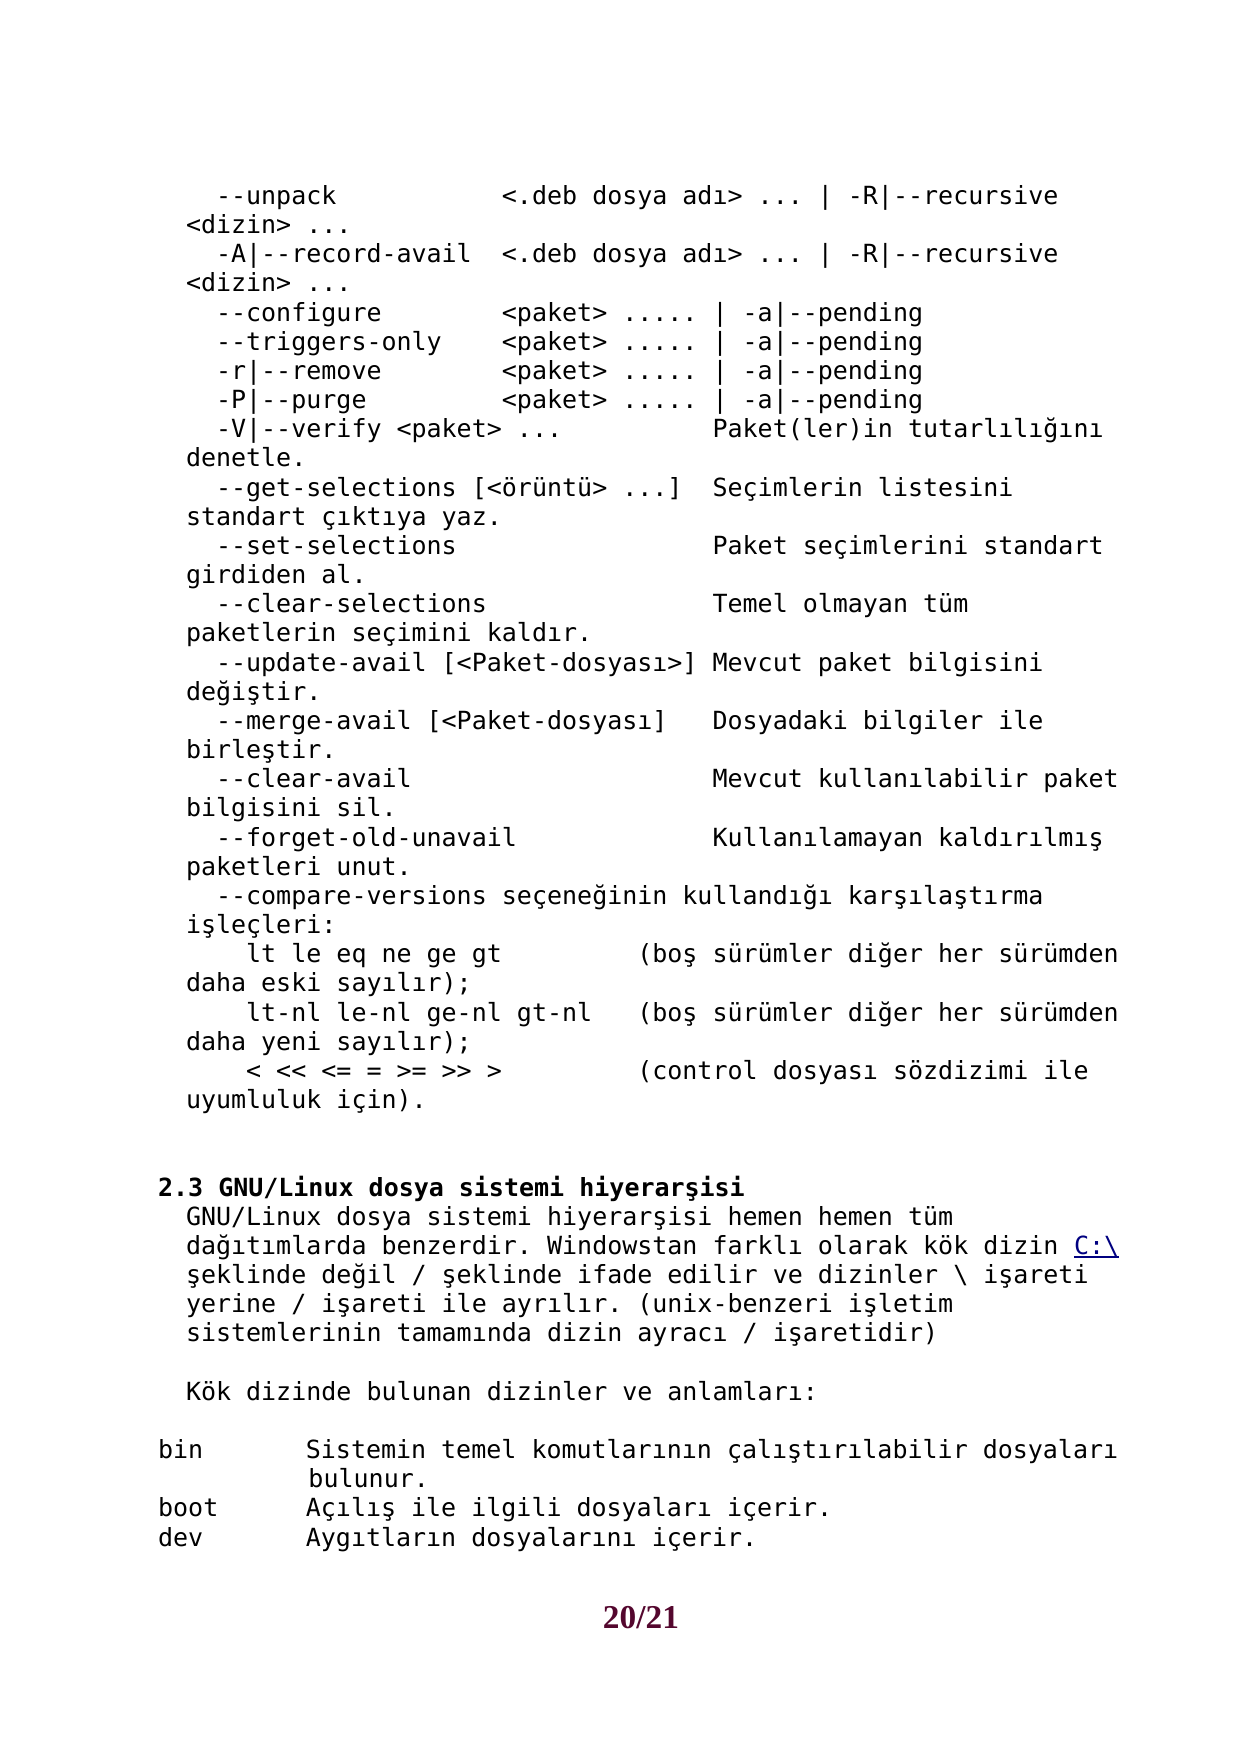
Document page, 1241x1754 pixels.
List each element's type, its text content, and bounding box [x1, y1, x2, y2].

text --unpack <.deb dosya adı> ... | -R|--recursive <dizin> ... [186, 181, 1123, 239]
text lt-nl le-nl ge-nl gt-nl (boş sürümler diğer her sürümden daha yeni sayılır); [186, 998, 1123, 1056]
text --update-avail [<Paket-dosyası>] Mevcut paket bilgisini değiştir. [186, 648, 1123, 706]
text --clear-avail Mevcut kullanılabilir paket bilgisini sil. [186, 764, 1123, 823]
text < << <= = >= >> > (control dosyası sözdizimi ile uyumluluk için). [186, 1056, 1123, 1114]
text -P|--purge <paket> ..... | -a|--pending [186, 385, 1123, 414]
text lt le eq ne ge gt (boş sürümler diğer her sürümden daha eski sayılır); [186, 939, 1123, 998]
text -V|--verify <paket> ... Paket(ler)in tutarlılığını denetle. [186, 414, 1123, 473]
text --configure <paket> ..... | -a|--pending [186, 298, 1123, 327]
text --forget-old-unavail Kullanılamayan kaldırılmış paketleri unut. [186, 823, 1123, 881]
text Kök dizinde bulunan dizinler ve anlamları: [186, 1377, 1123, 1406]
text -A|--record-avail <.deb dosya adı> ... | -R|--recursive <dizin> ... [186, 239, 1123, 298]
table_header bin Sistemin temel komutlarının çalıştırılabilir dosyaları bulunur. boot Açılış ile ilgili dosyaları içerir. dev Aygıtların dosyalarını içerir. [158, 1435, 1123, 1552]
text 2.3 GNU/Linux dosya sistemi hiyerarşisi [158, 1173, 1123, 1202]
text GNU/Linux dosya sistemi hiyerarşisi hemen hemen tüm dağıtımlarda benzerdir. Windowstan farklı olarak kök dizin C:\ şeklinde değil / şeklinde ifade edilir ve dizinler \ işareti yerine / işareti ile ayrılır. (unix-benzeri işletim sistemlerinin tamamında dizin ayracı / işaretidir) [186, 1202, 1123, 1348]
text --merge-avail [<Paket-dosyası] Dosyadaki bilgiler ile birleştir. [186, 706, 1123, 764]
text -r|--remove <paket> ..... | -a|--pending [186, 356, 1123, 385]
text --get-selections [<örüntü> ...] Seçimlerin listesini standart çıktıya yaz. [186, 473, 1123, 531]
text --clear-selections Temel olmayan tüm paketlerin seçimini kaldır. [186, 589, 1123, 648]
text --compare-versions seçeneğinin kullandığı karşılaştırma işleçleri: [186, 881, 1123, 939]
text --triggers-only <paket> ..... | -a|--pending [186, 327, 1123, 356]
text --set-selections Paket seçimlerini standart girdiden al. [186, 531, 1123, 589]
